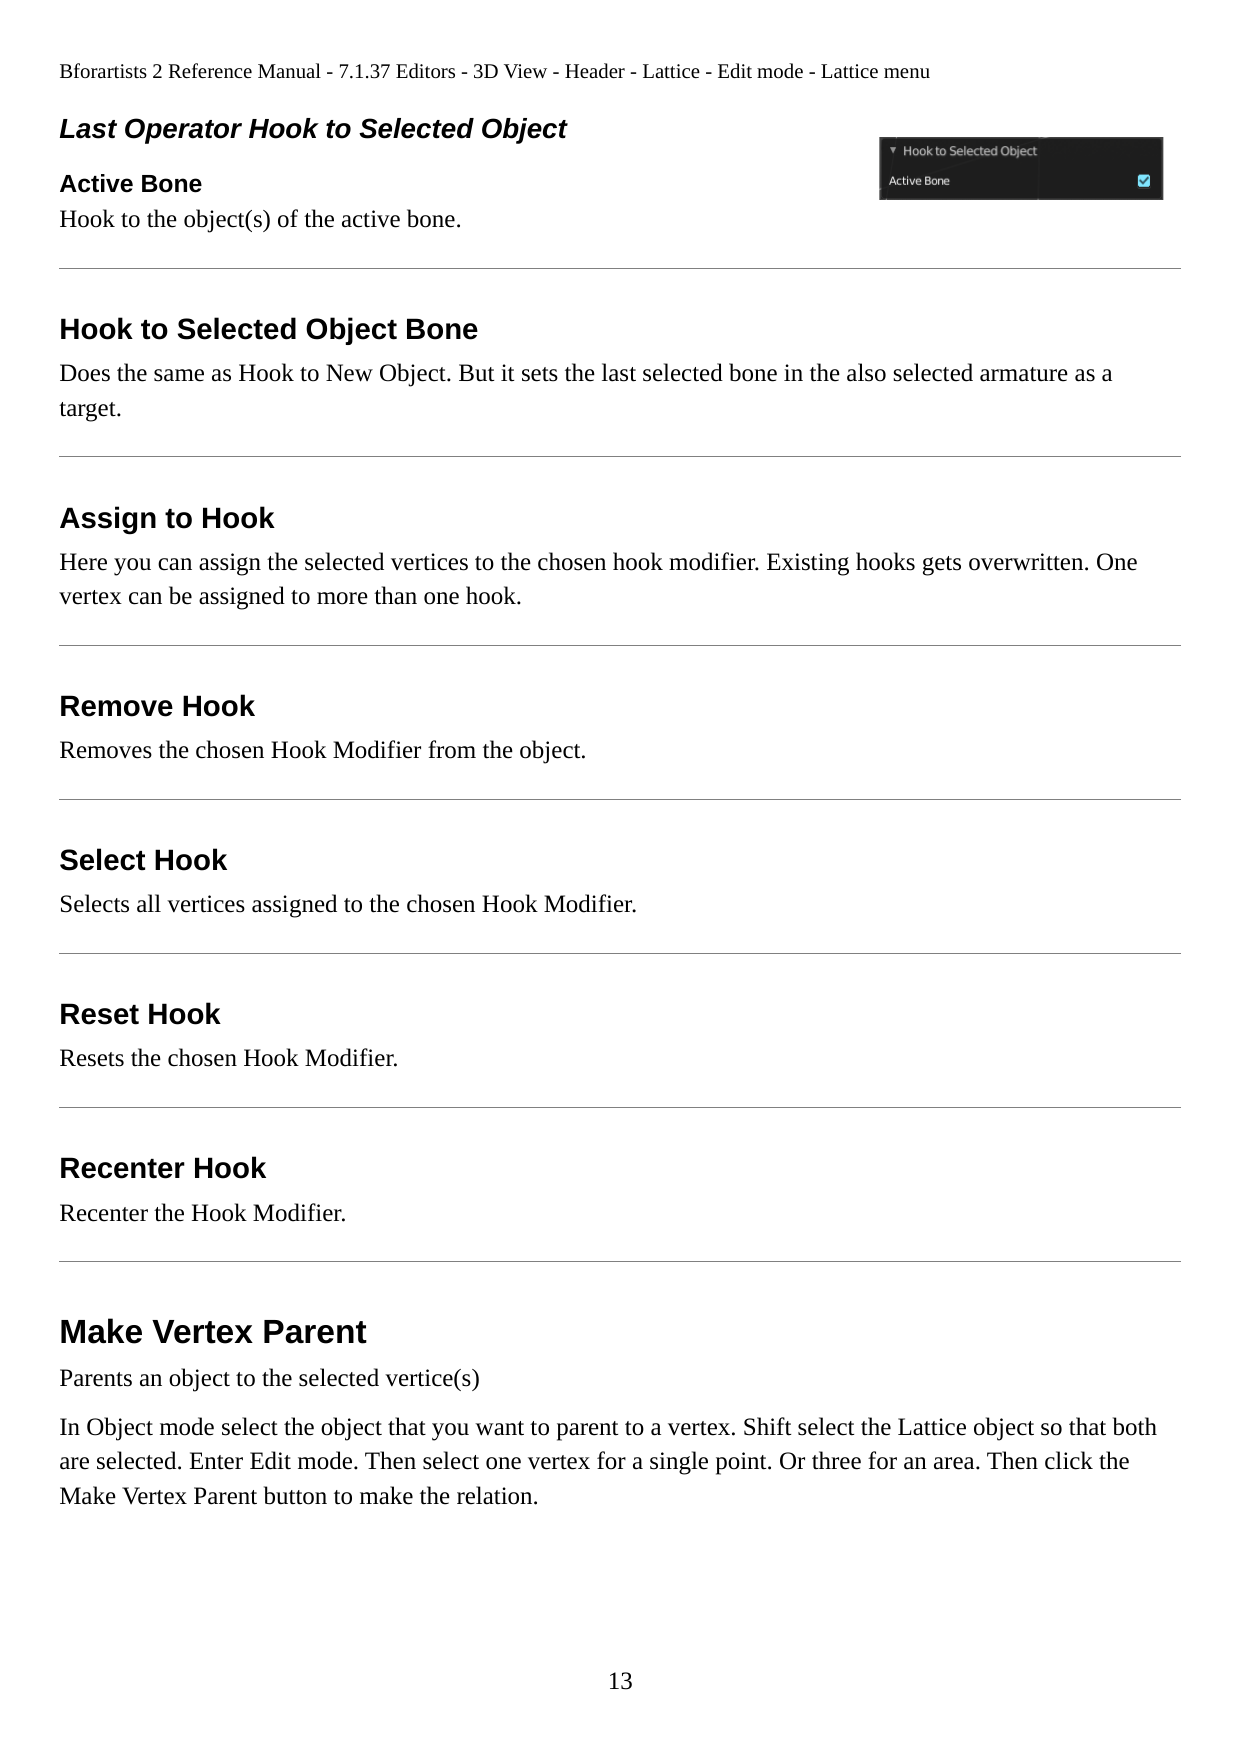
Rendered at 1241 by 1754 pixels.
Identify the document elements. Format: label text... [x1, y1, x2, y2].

text Here you can assign the selected vertices to the chosen hook modifier. Existing hooks gets overwritten. One vertex can be assigned to more than one hook. [59, 547, 1181, 610]
picture [879, 137, 1164, 200]
subtitle Assign to Hook [59, 501, 1181, 534]
subtitle Recenter Hook [59, 1151, 1181, 1185]
subtitle Reset Hook [59, 997, 1181, 1031]
text Parents an object to the selected vertice(s) [59, 1363, 1181, 1392]
text Recenter the Hook Modifier. [59, 1198, 1181, 1226]
subtitle Hook to Selected Object Bone [59, 312, 1181, 346]
text Removes the chosen Hook Modifier from the object. [59, 735, 1181, 764]
text In Object mode select the object that you want to parent to a vertex. Shift select the Lattice object so that both are selected. Enter Edit mode. Then select one vertex for a single point. Or three for an area. Then click the Make Vertex Parent button to make the relation. [59, 1412, 1181, 1509]
text Selects all vertices assigned to the chosen Hook Modifier. [59, 889, 1181, 918]
text Does the same as Hook to New Object. But it sets the last selected bone in the also selected armature as a target. [59, 358, 1181, 422]
subtitle Make Vertex Parent [59, 1312, 1181, 1350]
subtitle [1164, 169, 1181, 198]
text Resets the chosen Hook Modifier. [59, 1043, 1181, 1072]
subtitle Last Operator Hook to Selected Object [59, 113, 1181, 144]
subtitle Active Bone [59, 169, 879, 198]
subtitle Select Hook [59, 843, 1181, 877]
subtitle Remove Hook [59, 689, 1181, 723]
text Hook to the object(s) of the active bone. [59, 204, 1181, 233]
